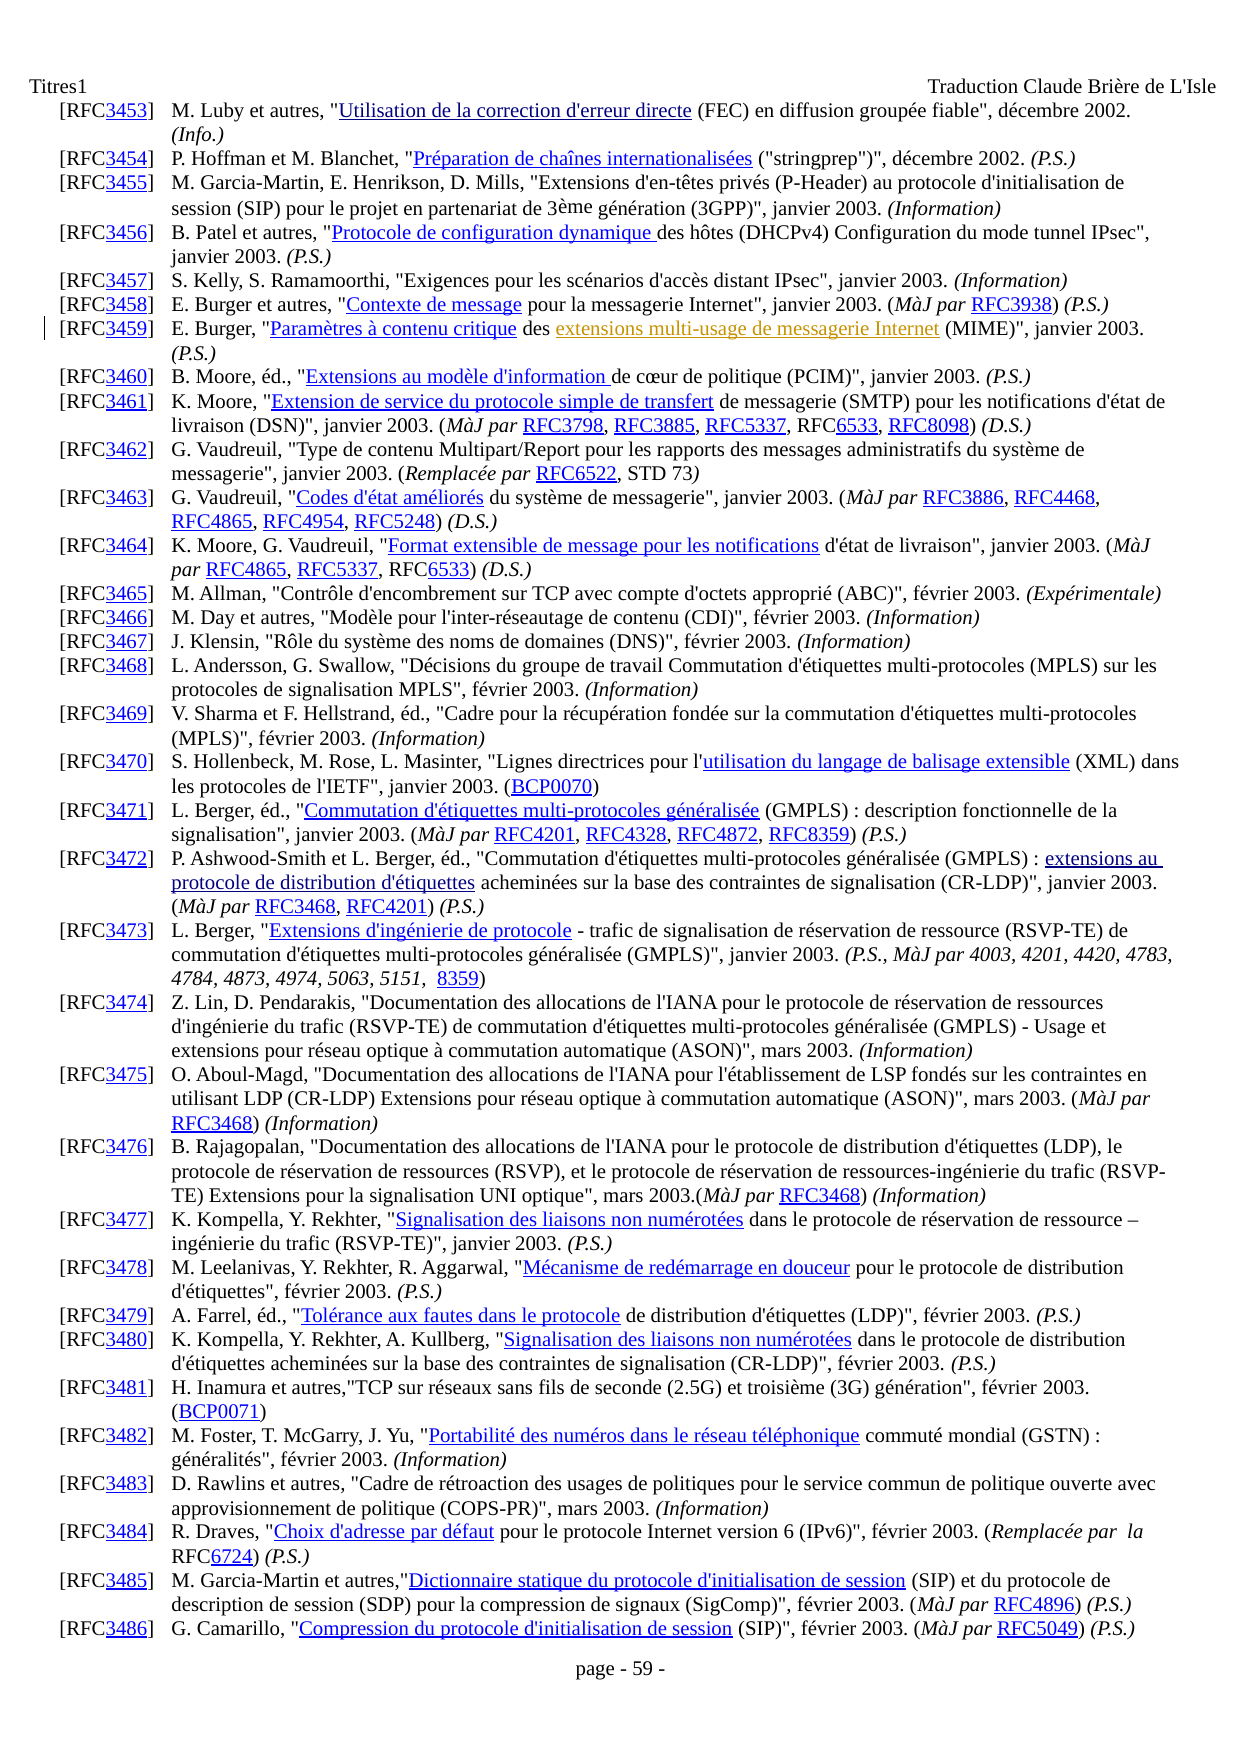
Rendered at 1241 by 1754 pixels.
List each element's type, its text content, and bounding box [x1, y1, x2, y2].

text [RFC3484] R. Draves, "Choix d'adresse par défaut pour le protocole Internet version 6 (IPv6)", février 2003. (Remplacée par la RFC6724) (P.S.) [59, 1519, 1181, 1568]
text [RFC3457] S. Kelly, S. Ramamoorthi, "Exigences pour les scénarios d'accès distant IPsec", janvier 2003. (Information) [59, 268, 1181, 292]
text [RFC3480] K. Kompella, Y. Rekhter, A. Kullberg, "Signalisation des liaisons non numérotées dans le protocole de distribution d'étiquettes acheminées sur la base des contraintes de signalisation (CR-LDP)", février 2003. (P.S.) [59, 1327, 1181, 1375]
text [RFC3467] J. Klensin, "Rôle du système des noms de domaines (DNS)", février 2003. (Information) [59, 629, 1181, 653]
text [RFC3477] K. Kompella, Y. Rekhter, "Signalisation des liaisons non numérotées dans le protocole de réservation de ressource – ingénierie du trafic (RSVP-TE)", janvier 2003. (P.S.) [59, 1207, 1181, 1255]
text [RFC3485] M. Garcia-Martin et autres,"Dictionnaire statique du protocole d'initialisation de session (SIP) et du protocole de description de session (SDP) pour la compression de signaux (SigComp)", février 2003. (MàJ par RFC4896) (P.S.) [59, 1568, 1181, 1616]
text [RFC3483] D. Rawlins et autres, "Cadre de rétroaction des usages de politiques pour le service commun de politique ouverte avec approvisionnement de politique (COPS-PR)", mars 2003. (Information) [59, 1471, 1181, 1519]
text [RFC3456] B. Patel et autres, "Protocole de configuration dynamique des hôtes (DHCPv4) Configuration du mode tunnel IPsec", janvier 2003. (P.S.) [59, 220, 1181, 268]
text [RFC3472] P. Ashwood-Smith et L. Berger, éd., "Commutation d'étiquettes multi-protocoles généralisée (GMPLS) : extensions au protocole de distribution d'étiquettes acheminées sur la base des contraintes de signalisation (CR-LDP)", janvier 2003. (MàJ par RFC3468, RFC4201) (P.S.) [59, 846, 1181, 918]
text [RFC3482] M. Foster, T. McGarry, J. Yu, "Portabilité des numéros dans le réseau téléphonique commuté mondial (GSTN) : généralités", février 2003. (Information) [59, 1423, 1181, 1471]
text [RFC3468] L. Andersson, G. Swallow, "Décisions du groupe de travail Commutation d'étiquettes multi-protocoles (MPLS) sur les protocoles de signalisation MPLS", février 2003. (Information) [59, 653, 1181, 701]
text [RFC3463] G. Vaudreuil, "Codes d'état améliorés du système de messagerie", janvier 2003. (MàJ par RFC3886, RFC4468, RFC4865, RFC4954, RFC5248) (D.S.) [59, 485, 1181, 533]
text [RFC3462] G. Vaudreuil, "Type de contenu Multipart/Report pour les rapports des messages administratifs du système de messagerie", janvier 2003. (Remplacée par RFC6522, STD 73) [59, 437, 1181, 485]
text [RFC3486] G. Camarillo, "Compression du protocole d'initialisation de session (SIP)", février 2003. (MàJ par RFC5049) (P.S.) [59, 1616, 1181, 1640]
text [RFC3475] O. Aboul-Magd, "Documentation des allocations de l'IANA pour l'établissement de LSP fondés sur les contraintes en utilisant LDP (CR-LDP) Extensions pour réseau optique à commutation automatique (ASON)", mars 2003. (MàJ par RFC3468) (Information) [59, 1062, 1181, 1134]
text [RFC3479] A. Farrel, éd., "Tolérance aux fautes dans le protocole de distribution d'étiquettes (LDP)", février 2003. (P.S.) [59, 1303, 1181, 1327]
text [RFC3453] M. Luby et autres, "Utilisation de la correction d'erreur directe (FEC) en diffusion groupée fiable", décembre 2002. (Info.) [59, 98, 1181, 146]
text [RFC3470] S. Hollenbeck, M. Rose, L. Masinter, "Lignes directrices pour l'utilisation du langage de balisage extensible (XML) dans les protocoles de l'IETF", janvier 2003. (BCP0070) [59, 749, 1181, 798]
text [RFC3474] Z. Lin, D. Pendarakis, "Documentation des allocations de l'IANA pour le protocole de réservation de ressources d'ingénierie du trafic (RSVP-TE) de commutation d'étiquettes multi-protocoles généralisée (GMPLS) - Usage et extensions pour réseau optique à commutation automatique (ASON)", mars 2003. (Information) [59, 990, 1181, 1062]
text [RFC3458] E. Burger et autres, "Contexte de message pour la messagerie Internet", janvier 2003. (MàJ par RFC3938) (P.S.) [59, 292, 1181, 316]
text [RFC3481] H. Inamura et autres,"TCP sur réseaux sans fils de seconde (2.5G) et troisième (3G) génération", février 2003.(BCP0071) [59, 1375, 1181, 1423]
text [RFC3459] E. Burger, "Paramètres à contenu critique des extensions multi-usage de messagerie Internet (MIME)", janvier 2003. (P.S.) [59, 316, 1181, 364]
text [RFC3469] V. Sharma et F. Hellstrand, éd., "Cadre pour la récupération fondée sur la commutation d'étiquettes multi-protocoles (MPLS)", février 2003. (Information) [59, 701, 1181, 749]
text [RFC3471] L. Berger, éd., "Commutation d'étiquettes multi-protocoles généralisée (GMPLS) : description fonctionnelle de la signalisation", janvier 2003. (MàJ par RFC4201, RFC4328, RFC4872, RFC8359) (P.S.) [59, 798, 1181, 846]
text [RFC3455] M. Garcia-Martin, E. Henrikson, D. Mills, "Extensions d'en-têtes privés (P-Header) au protocole d'initialisation de session (SIP) pour le projet en partenariat de 3ème génération (3GPP)", janvier 2003. (Information) [59, 170, 1181, 220]
text [RFC3465] M. Allman, "Contrôle d'encombrement sur TCP avec compte d'octets approprié (ABC)", février 2003. (Expérimentale) [59, 581, 1181, 605]
text [RFC3466] M. Day et autres, "Modèle pour l'inter-réseautage de contenu (CDI)", février 2003. (Information) [59, 605, 1181, 629]
text [RFC3454] P. Hoffman et M. Blanchet, "Préparation de chaînes internationalisées ("stringprep")", décembre 2002. (P.S.) [59, 146, 1181, 170]
text [RFC3476] B. Rajagopalan, "Documentation des allocations de l'IANA pour le protocole de distribution d'étiquettes (LDP), le protocole de réservation de ressources (RSVP), et le protocole de réservation de ressources-ingénierie du trafic (RSVP-TE) Extensions pour la signalisation UNI optique", mars 2003.(MàJ par RFC3468) (Information) [59, 1134, 1181, 1207]
text [RFC3478] M. Leelanivas, Y. Rekhter, R. Aggarwal, "Mécanisme de redémarrage en douceur pour le protocole de distribution d'étiquettes", février 2003. (P.S.) [59, 1255, 1181, 1303]
text [RFC3464] K. Moore, G. Vaudreuil, "Format extensible de message pour les notifications d'état de livraison", janvier 2003. (MàJ par RFC4865, RFC5337, RFC6533) (D.S.) [59, 533, 1181, 581]
text [RFC3473] L. Berger, "Extensions d'ingénierie de protocole - trafic de signalisation de réservation de ressource (RSVP-TE) de commutation d'étiquettes multi-protocoles généralisée (GMPLS)", janvier 2003. (P.S., MàJ par 4003, 4201, 4420, 4783, 4784, 4873, 4974, 5063, 5151, 8359) [59, 918, 1181, 990]
text [RFC3461] K. Moore, "Extension de service du protocole simple de transfert de messagerie (SMTP) pour les notifications d'état de livraison (DSN)", janvier 2003. (MàJ par RFC3798, RFC3885, RFC5337, RFC6533, RFC8098) (D.S.) [59, 388, 1181, 437]
text [RFC3460] B. Moore, éd., "Extensions au modèle d'information de cœur de politique (PCIM)", janvier 2003. (P.S.) [59, 364, 1181, 388]
